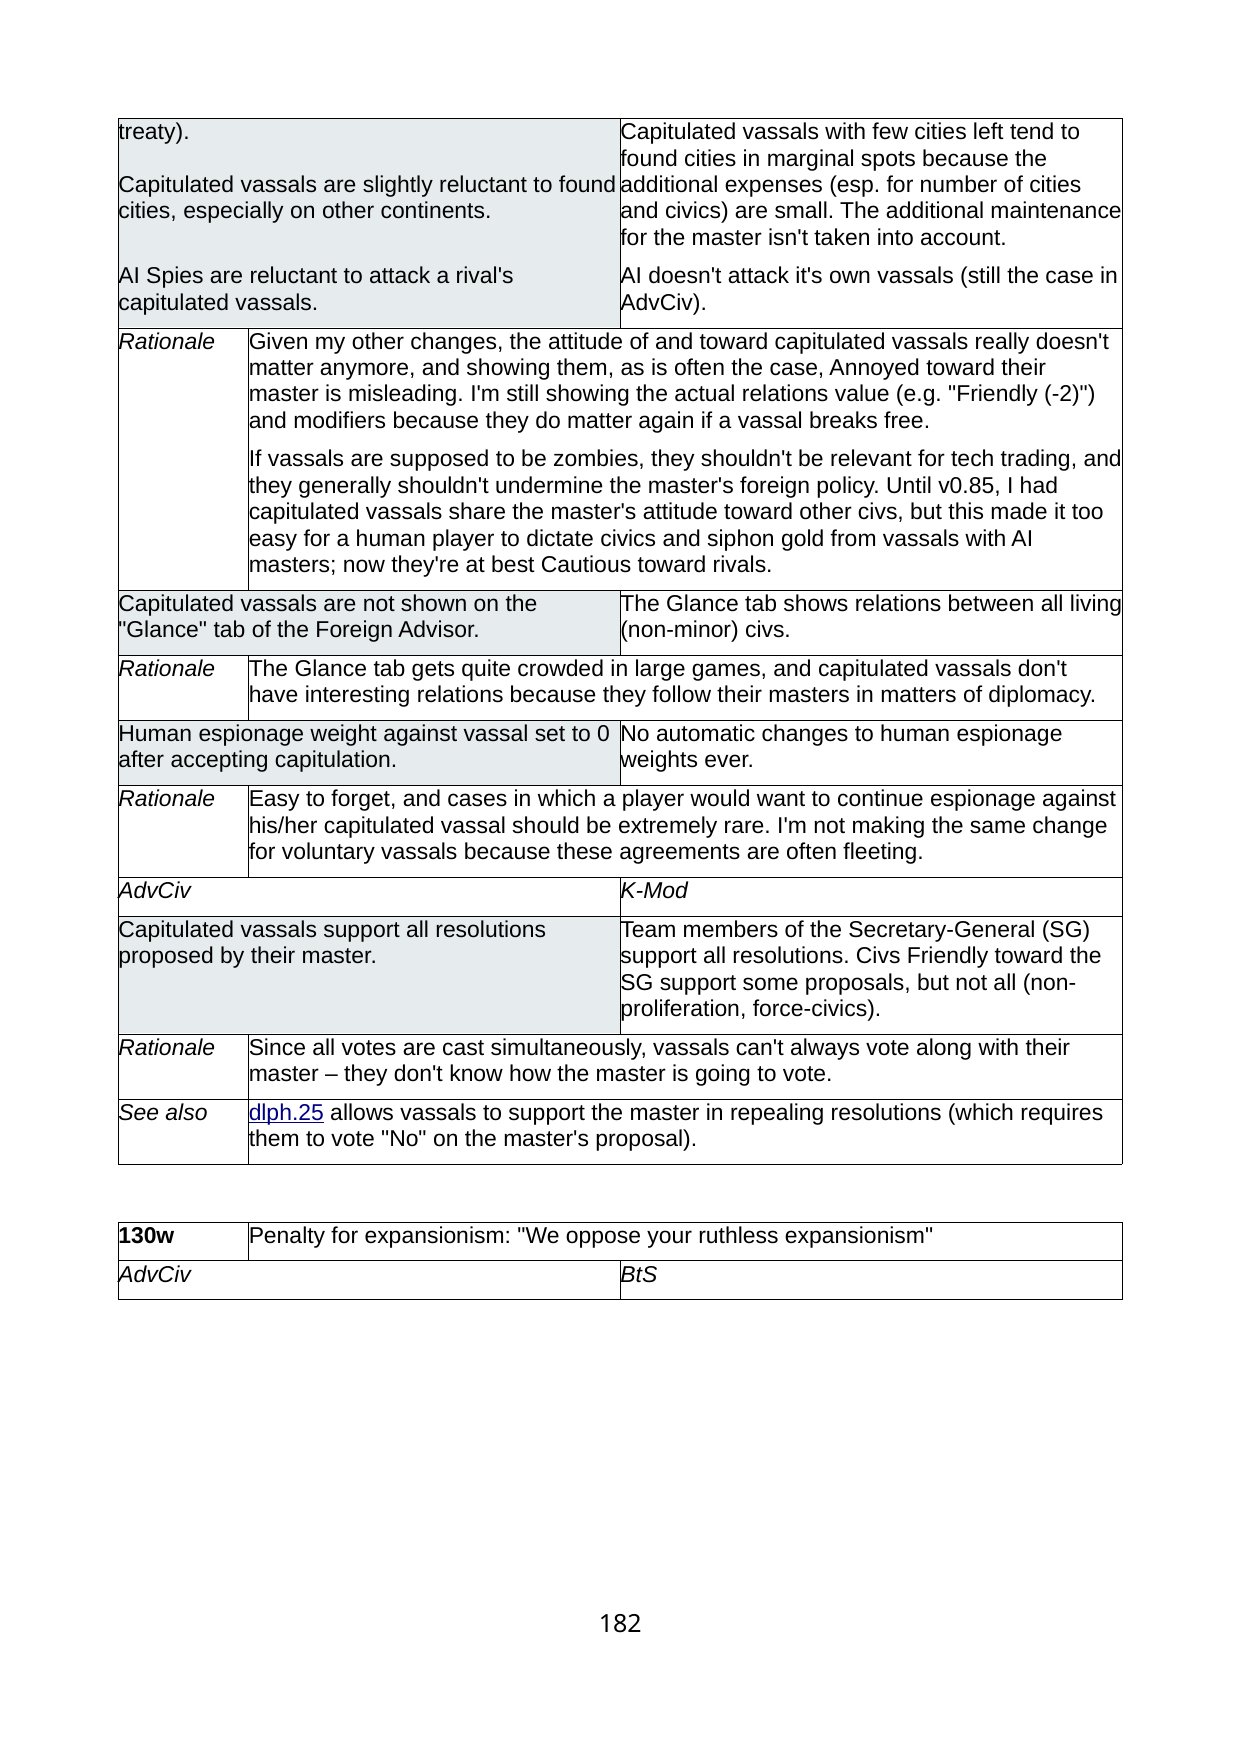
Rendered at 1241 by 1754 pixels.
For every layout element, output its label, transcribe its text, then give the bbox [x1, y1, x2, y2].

table_cell Easy to forget, and cases in which a player would want to continue espionage against his/her capitulated vassal should be extremely rare. I'm not making the same change for voluntary vassals because these agreements are often fleeting. [249, 786, 1122, 877]
table_cell Capitulated vassals with few cities left tend to found cities in marginal spots because the additional expenses (esp. for number of cities and civics) are small. The additional maintenance for the master isn't taken into account. AI doesn't attack it's own vassals (still the case in AdvCiv). [621, 119, 1122, 327]
table_cell Rationale [119, 656, 248, 720]
table_cell Human espionage weight against vassal set to 0 after accepting capitulation. [119, 721, 620, 785]
table_cell BtS [621, 1261, 1122, 1299]
table_cell AdvCiv [119, 1261, 620, 1299]
table_cell dlph.25 allows vassals to support the master in repealing resolutions (which requires them to vote "No" on the master's proposal). [249, 1100, 1122, 1164]
table_cell K-Mod [621, 878, 1122, 916]
table_cell Team members of the Secretary-General (SG) support all resolutions. Civs Friendly toward the SG support some proposals, but not all (non-proliferation, force-civics). [621, 917, 1122, 1033]
table_header 130w [119, 1223, 248, 1260]
table_cell AdvCiv [119, 878, 620, 916]
table_cell Given my other changes, the attitude of and toward capitulated vassals really doesn't matter anymore, and showing them, as is often the case, Annoyed toward their master is misleading. I'm still showing the actual relations value (e.g. "Friendly (-2)") and modifiers because they do matter again if a vassal breaks free. If vassals are supposed to be zombies, they shouldn't be relevant for tech trading, and they generally shouldn't undermine the master's foreign policy. Until v0.85, I had capitulated vassals share the master's attitude toward other civs, but this made it too easy for a human player to dictate civics and siphon gold from vassals with AI masters; now they're at best Cautious toward rivals. [249, 329, 1122, 589]
table_cell treaty). Capitulated vassals are slightly reluctant to found cities, especially on other continents. AI Spies are reluctant to attack a rival's capitulated vassals. [119, 119, 620, 327]
table_header Penalty for expansionism: "We oppose your ruthless expansionism" [249, 1223, 1122, 1260]
table_cell Since all votes are cast simultaneously, vassals can't always vote along with their master – they don't know how the master is going to vote. [249, 1035, 1122, 1099]
table_cell Capitulated vassals are not shown on the "Glance" tab of the Foreign Advisor. [119, 591, 620, 655]
table_cell Rationale [119, 1035, 248, 1099]
table_cell Rationale [119, 329, 248, 589]
table_cell Capitulated vassals support all resolutions proposed by their master. [119, 917, 620, 1033]
table_cell Rationale [119, 786, 248, 877]
table_cell See also [119, 1100, 248, 1164]
table_cell No automatic changes to human espionage weights ever. [621, 721, 1122, 785]
table_cell The Glance tab gets quite crowded in large games, and capitulated vassals don't have interesting relations because they follow their masters in matters of diplomacy. [249, 656, 1122, 720]
table_cell The Glance tab shows relations between all living (non-minor) civs. [621, 591, 1122, 655]
